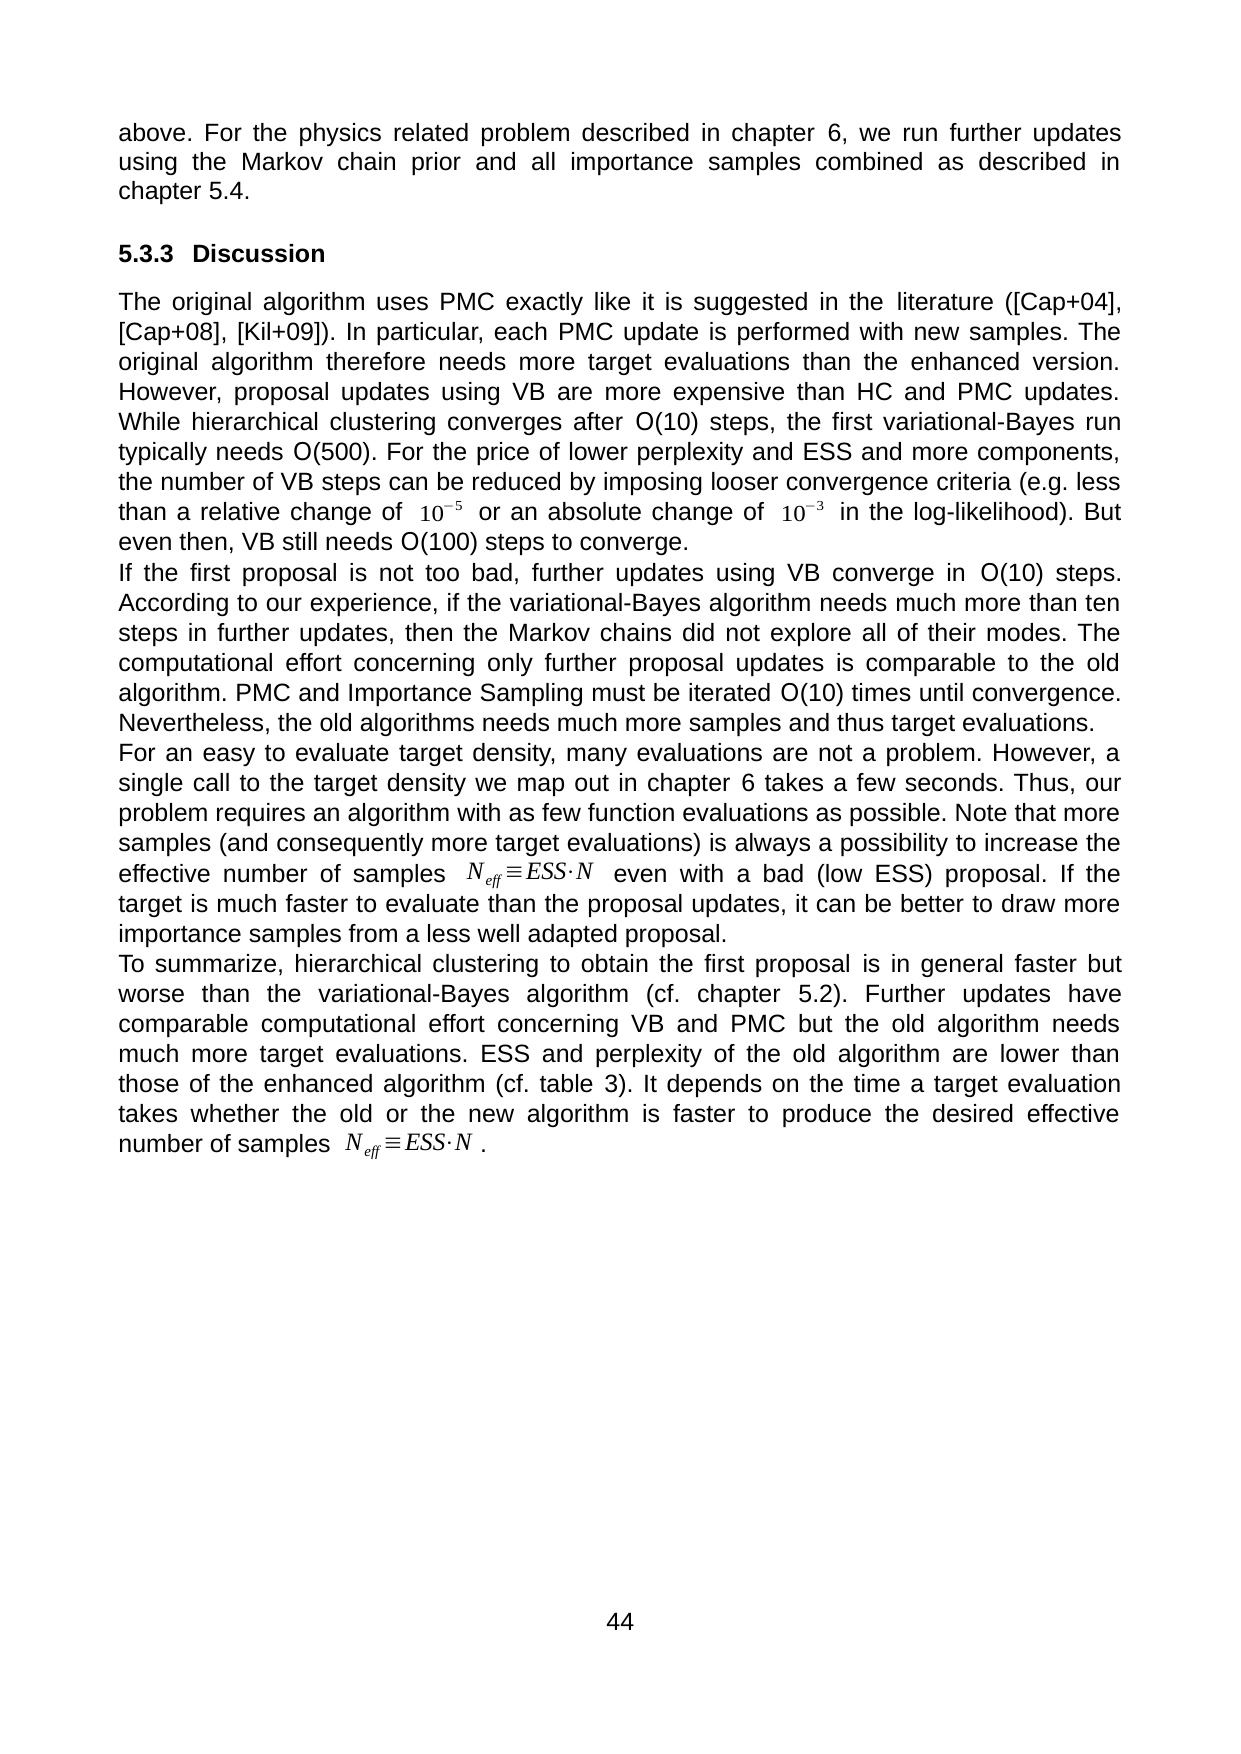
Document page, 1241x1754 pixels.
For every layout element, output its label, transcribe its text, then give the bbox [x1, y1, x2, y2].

subtitle Discussion [118, 239, 1122, 268]
text If the first proposal is not too bad, further updates using VB converge in O(10) steps. According to our experience, if the variational-Bayes algorithm needs much more than ten steps in further updates, then the Markov chains did not explore all of their modes. The computational effort concerning only further proposal updates is comparable to the old algorithm. PMC and Importance Sampling must be iterated O(10) times until convergence. Nevertheless, the old algorithms needs much more samples and thus target evaluations. [118, 557, 1122, 737]
text For an easy to evaluate target density, many evaluations are not a problem. However, a single call to the target density we map out in chapter 6 takes a few seconds. Thus, our problem requires an algorithm with as few function evaluations as possible. Note that more samples (and consequently more target evaluations) is always a possibility to increase the effective number of samples even with a bad (low ESS) proposal. If the target is much faster to evaluate than the proposal updates, it can be better to draw more importance samples from a less well adapted proposal. [118, 737, 1122, 948]
text above. For the physics related problem described in chapter 6, we run further updates using the Markov chain prior and all importance samples combined as described in chapter 5.4. [118, 118, 1122, 204]
text The original algorithm uses PMC exactly like it is suggested in the literature ([Cap+04], [Cap+08], [Kil+09]). In particular, each PMC update is performed with new samples. The original algorithm therefore needs more target evaluations than the enhanced version. However, proposal updates using VB are more expensive than HC and PMC updates. While hierarchical clustering converges after O(10) steps, the first variational-Bayes run typically needs O(500). For the price of lower perplexity and ESS and more components, the number of VB steps can be reduced by imposing looser convergence criteria (e.g. less than a relative change of or an absolute change of in the log-likelihood). But even then, VB still needs O(100) steps to converge. [118, 286, 1122, 557]
text To summarize, hierarchical clustering to obtain the first proposal is in general faster but worse than the variational-Bayes algorithm (cf. chapter 5.2). Further updates have comparable computational effort concerning VB and PMC but the old algorithm needs much more target evaluations. ESS and perplexity of the old algorithm are lower than those of the enhanced algorithm (cf. table 3). It depends on the time a target evaluation takes whether the old or the new algorithm is faster to produce the desired effective number of samples . [118, 948, 1122, 1159]
